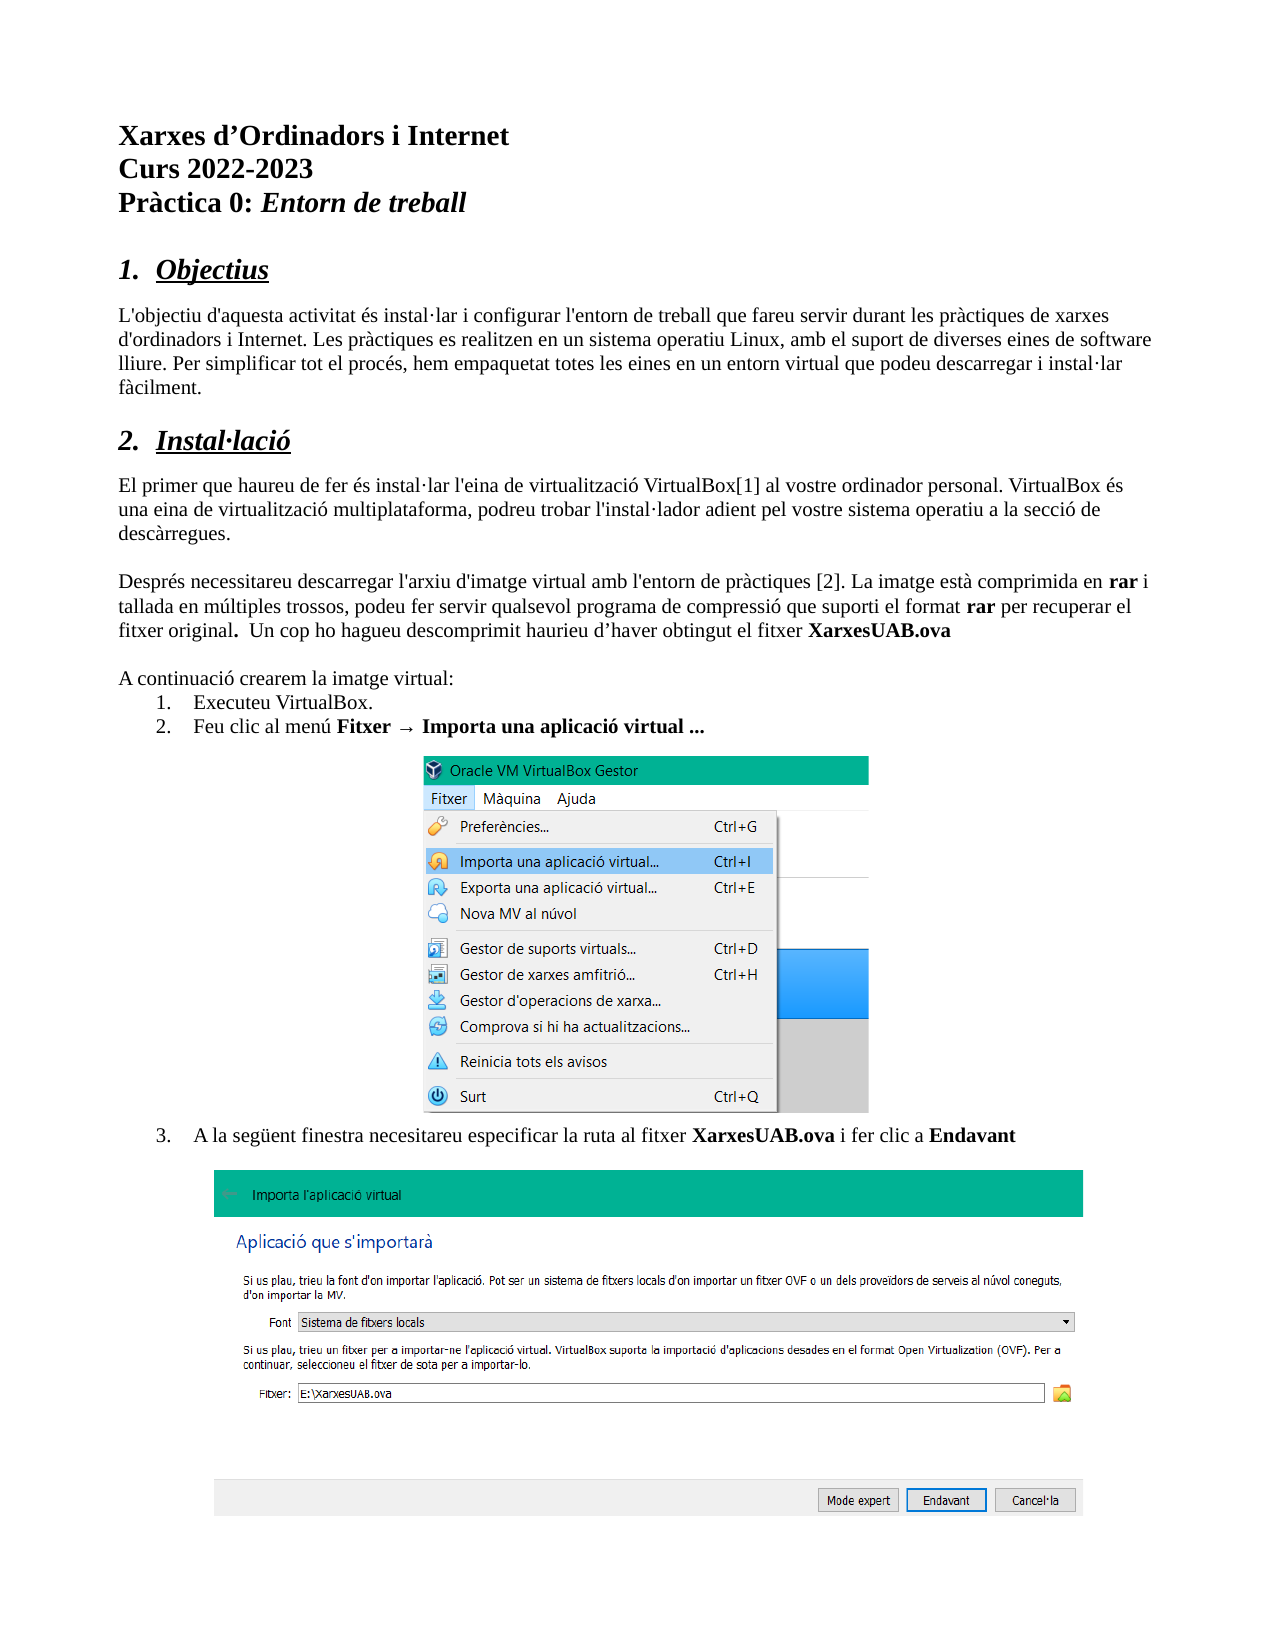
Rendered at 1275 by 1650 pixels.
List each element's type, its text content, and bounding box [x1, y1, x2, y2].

text Pràctica 0: Entorn de treball [118, 185, 1157, 219]
text L'objectiu d'aquesta activitat és instal·lar i configurar l'entorn de treball que fareu servir durant les pràctiques de xarxes d'ordinadors i Internet. Les pràctiques es realitzen en un sistema operatiu Linux, amb el suport de diverses eines de software lliure. Per simplificar tot el procés, hem empaquetat totes les eines en un entorn virtual que podeu descarregar i instal·lar fàcilment. [118, 303, 1157, 399]
picture [423, 756, 869, 1113]
text Després necessitareu descarregar l'arxiu d'imatge virtual amb l'entorn de pràctiques [2]. La imatge està comprimida en rar i tallada en múltiples trossos, podeu fer servir qualsevol programa de compressió que suporti el format rar per recuperar el fitxer original. Un cop ho hagueu descomprimit haurieu d’haver obtingut el fitxer XarxesUAB.ova [118, 569, 1157, 642]
text Curs 2022-2023 [118, 152, 1157, 185]
subtitle Instal·lació [118, 423, 1157, 456]
picture [214, 1170, 1084, 1516]
subtitle Objectius [118, 252, 1157, 286]
text El primer que haureu de fer és instal·lar l'eina de virtualització VirtualBox[1] al vostre ordinador personal. VirtualBox és una eina de virtualització multiplataforma, podreu trobar l'instal·lador adient pel vostre sistema operatiu a la secció de descàrregues. [118, 473, 1157, 545]
text A continuació crearem la imatge virtual: [118, 666, 1157, 690]
list Executeu VirtualBox. [156, 690, 1157, 714]
text Xarxes d’Ordinadors i Internet [118, 118, 1157, 152]
list A la següent finestra necesitareu especificar la ruta al fitxer XarxesUAB.ova i fer clic a Endavant [156, 1123, 1157, 1147]
list Feu clic al menú Fitxer → Importa una aplicació virtual ... [156, 714, 1157, 738]
